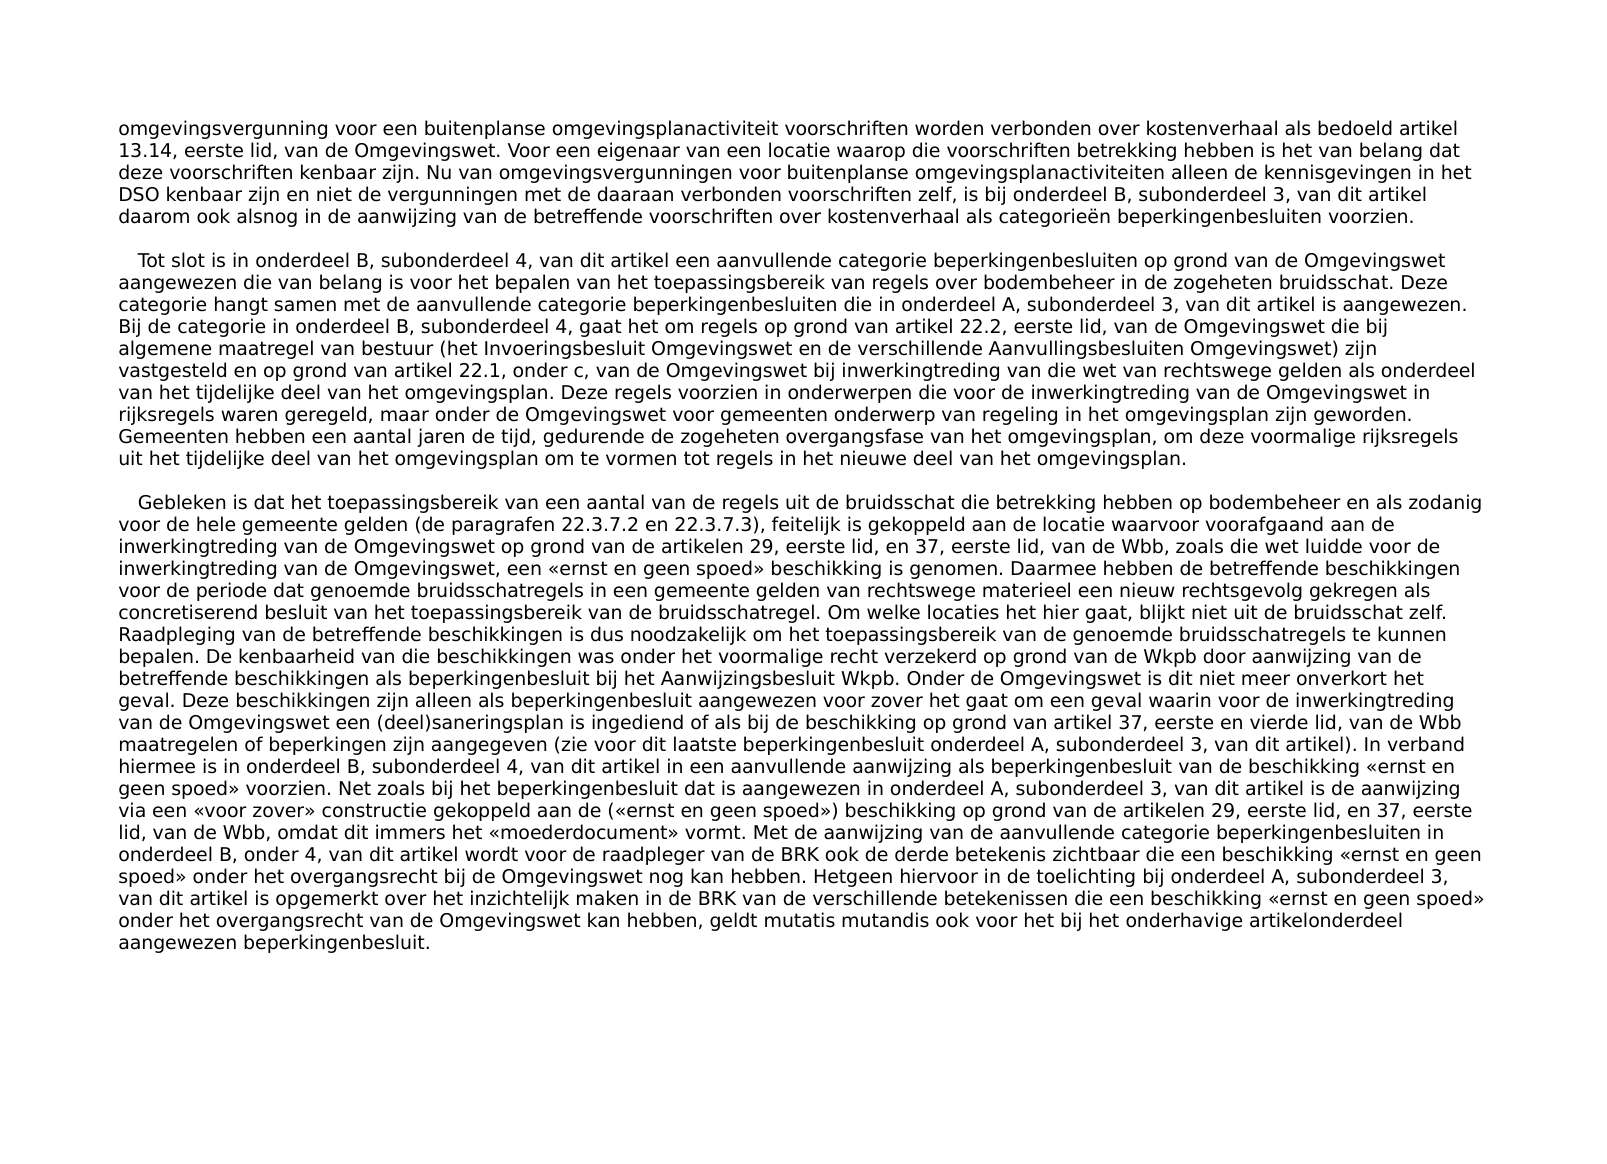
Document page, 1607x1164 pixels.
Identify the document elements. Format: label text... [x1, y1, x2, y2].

text Gebleken is dat het toepassingsbereik van een aantal van de regels uit de bruidsschat die betrekking hebben op bodembeheer en als zodanig voor de hele gemeente gelden (de paragrafen 22.3.7.2 en 22.3.7.3), feitelijk is gekoppeld aan de locatie waarvoor voorafgaand aan de inwerkingtreding van de Omgevingswet op grond van de artikelen 29, eerste lid, en 37, eerste lid, van de Wbb, zoals die wet luidde voor de inwerkingtreding van de Omgevingswet, een «ernst en geen spoed» beschikking is genomen. Daarmee hebben de betreffende beschikkingen voor de periode dat genoemde bruidsschatregels in een gemeente gelden van rechtswege materieel een nieuw rechtsgevolg gekregen als concretiserend besluit van het toepassingsbereik van de bruidsschatregel. Om welke locaties het hier gaat, blijkt niet uit de bruidsschat zelf. Raadpleging van de betreffende beschikkingen is dus noodzakelijk om het toepassingsbereik van de genoemde bruidsschatregels te kunnen bepalen. De kenbaarheid van die beschikkingen was onder het voormalige recht verzekerd op grond van de Wkpb door aanwijzing van de betreffende beschikkingen als beperkingenbesluit bij het Aanwijzingsbesluit Wkpb. Onder de Omgevingswet is dit niet meer onverkort het geval. Deze beschikkingen zijn alleen als beperkingenbesluit aangewezen voor zover het gaat om een geval waarin voor de inwerkingtreding van de Omgevingswet een (deel)saneringsplan is ingediend of als bij de beschikking op grond van artikel 37, eerste en vierde lid, van de Wbb maatregelen of beperkingen zijn aangegeven (zie voor dit laatste beperkingenbesluit onderdeel A, subonderdeel 3, van dit artikel). In verband hiermee is in onderdeel B, subonderdeel 4, van dit artikel in een aanvullende aanwijzing als beperkingenbesluit van de beschikking «ernst en geen spoed» voorzien. Net zoals bij het beperkingenbesluit dat is aangewezen in onderdeel A, subonderdeel 3, van dit artikel is de aanwijzing via een «voor zover» constructie gekoppeld aan de («ernst en geen spoed») beschikking op grond van de artikelen 29, eerste lid, en 37, eerste lid, van de Wbb, omdat dit immers het «moederdocument» vormt. Met de aanwijzing van de aanvullende categorie beperkingenbesluiten in onderdeel B, onder 4, van dit artikel wordt voor de raadpleger van de BRK ook de derde betekenis zichtbaar die een beschikking «ernst en geen spoed» onder het overgangsrecht bij de Omgevingswet nog kan hebben. Hetgeen hiervoor in de toelichting bij onderdeel A, subonderdeel 3, van dit artikel is opgemerkt over het inzichtelijk maken in de BRK van de verschillende betekenissen die een beschikking «ernst en geen spoed» onder het overgangsrecht van de Omgevingswet kan hebben, geldt mutatis mutandis ook voor het bij het onderhavige artikelonderdeel aangewezen beperkingenbesluit. [118, 492, 1488, 954]
text Tot slot is in onderdeel B, subonderdeel 4, van dit artikel een aanvullende categorie beperkingenbesluiten op grond van de Omgevingswet aangewezen die van belang is voor het bepalen van het toepassingsbereik van regels over bodembeheer in de zogeheten bruidsschat. Deze categorie hangt samen met de aanvullende categorie beperkingenbesluiten die in onderdeel A, subonderdeel 3, van dit artikel is aangewezen. Bij de categorie in onderdeel B, subonderdeel 4, gaat het om regels op grond van artikel 22.2, eerste lid, van de Omgevingswet die bij algemene maatregel van bestuur (het Invoeringsbesluit Omgevingswet en de verschillende Aanvullingsbesluiten Omgevingswet) zijn vastgesteld en op grond van artikel 22.1, onder c, van de Omgevingswet bij inwerkingtreding van die wet van rechtswege gelden als onderdeel van het tijdelijke deel van het omgevingsplan. Deze regels voorzien in onderwerpen die voor de inwerkingtreding van de Omgevingswet in rijksregels waren geregeld, maar onder de Omgevingswet voor gemeenten onderwerp van regeling in het omgevingsplan zijn geworden. Gemeenten hebben een aantal jaren de tijd, gedurende de zogeheten overgangsfase van het omgevingsplan, om deze voormalige rijksregels uit het tijdelijke deel van het omgevingsplan om te vormen tot regels in het nieuwe deel van het omgevingsplan. [118, 250, 1488, 470]
text omgevingsvergunning voor een buitenplanse omgevingsplanactiviteit voorschriften worden verbonden over kostenverhaal als bedoeld artikel 13.14, eerste lid, van de Omgevingswet. Voor een eigenaar van een locatie waarop die voorschriften betrekking hebben is het van belang dat deze voorschriften kenbaar zijn. Nu van omgevingsvergunningen voor buitenplanse omgevingsplanactiviteiten alleen de kennisgevingen in het DSO kenbaar zijn en niet de vergunningen met de daaraan verbonden voorschriften zelf, is bij onderdeel B, subonderdeel 3, van dit artikel daarom ook alsnog in de aanwijzing van de betreffende voorschriften over kostenverhaal als categorieën beperkingenbesluiten voorzien. [118, 118, 1488, 228]
